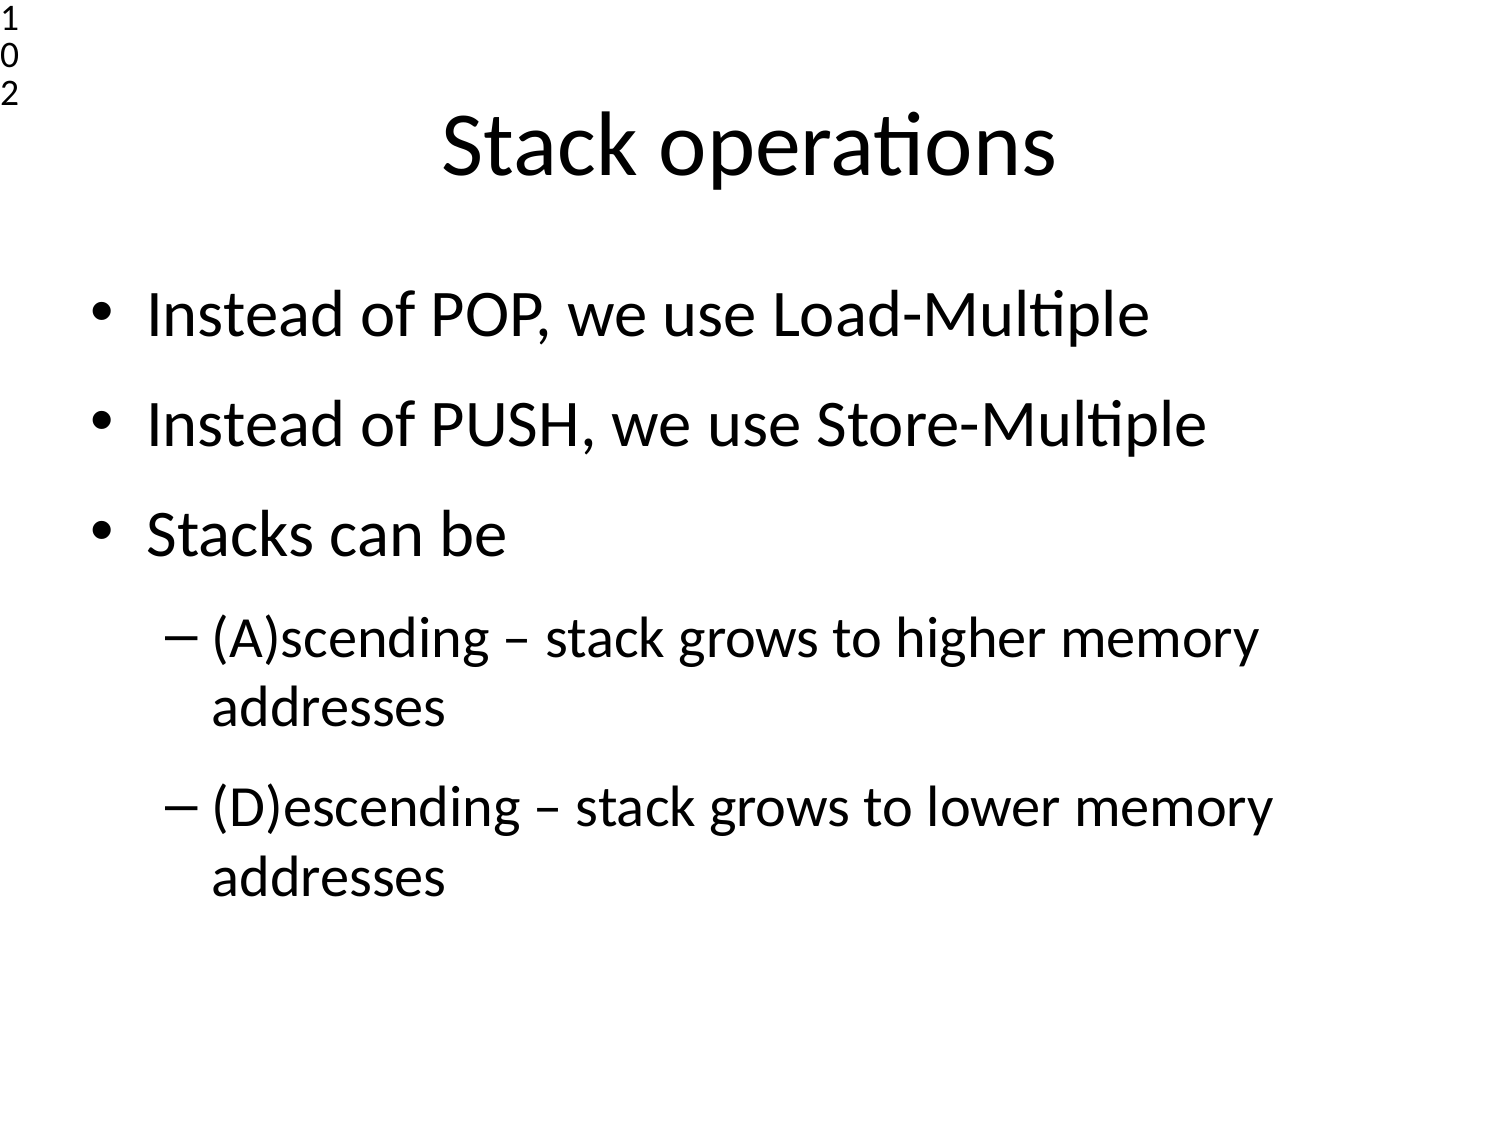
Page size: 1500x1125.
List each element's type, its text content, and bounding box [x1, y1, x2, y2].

list Instead of POP, we use Load-Multiple Instead of PUSH, we use Store-Multiple Stacks can be (A)scending – stack grows to higher memory addresses (D)escending – stack grows to lower memory addresses [75, 262, 1425, 1005]
title Stack operations [75, 45, 1425, 233]
